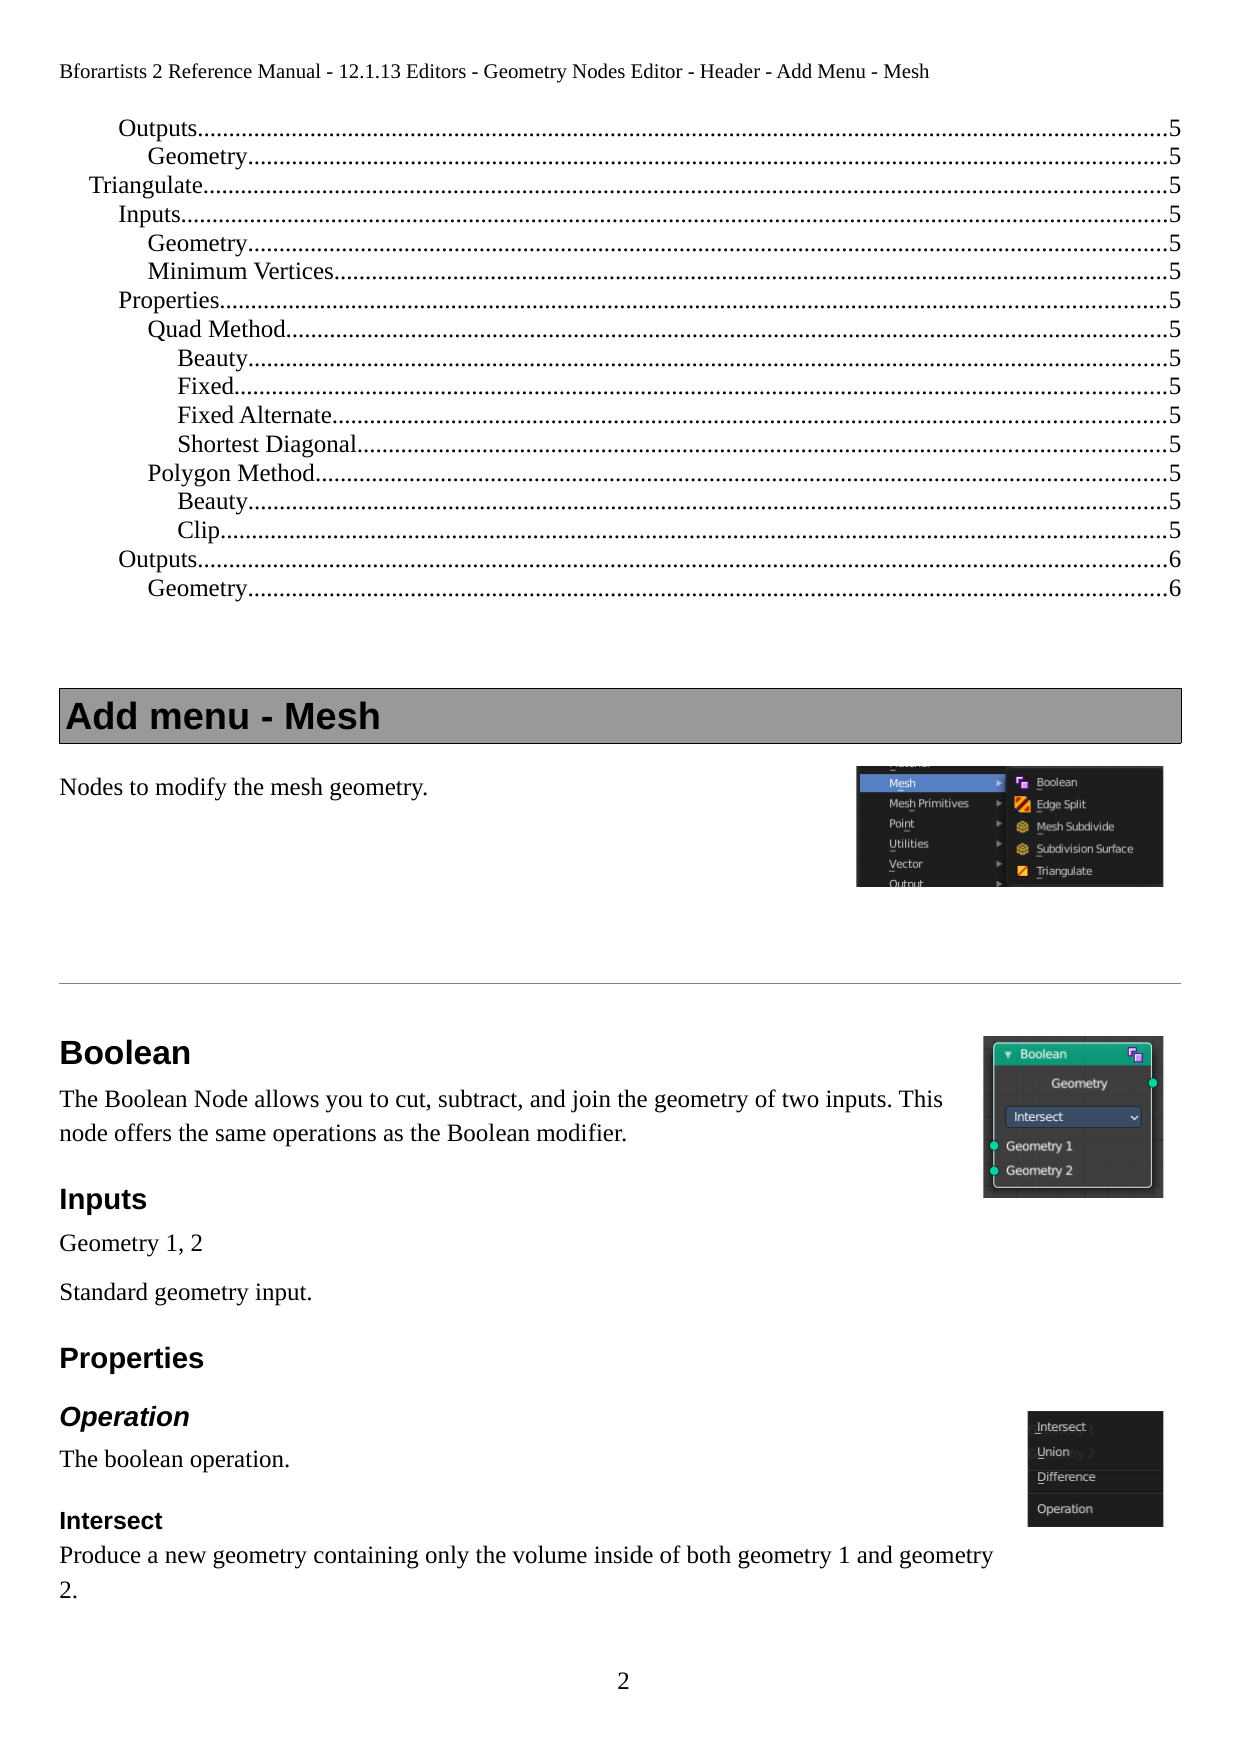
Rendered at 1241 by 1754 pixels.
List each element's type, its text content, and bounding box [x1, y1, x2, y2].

subtitle Properties [59, 1341, 1181, 1375]
text Polygon Method 5 [147, 458, 1181, 486]
text Nodes to modify the mesh geometry. [59, 772, 856, 800]
subtitle Intersect [59, 1506, 1181, 1534]
text Beauty 5 [177, 343, 1181, 371]
text Outputs 5 [118, 113, 1181, 141]
subtitle Operation [59, 1400, 1181, 1432]
text Triangulate 5 [88, 170, 1181, 199]
text Fixed Alternate 5 [177, 400, 1181, 429]
text Inputs 5 [118, 199, 1181, 228]
text Beauty 5 [177, 486, 1181, 515]
subtitle Boolean [59, 1033, 1181, 1072]
text Minimum Vertices 5 [147, 256, 1181, 285]
picture [983, 1036, 1164, 1198]
text Quad Method 5 [147, 314, 1181, 343]
picture [856, 766, 1164, 887]
text The Boolean Node allows you to cut, subtract, and join the geometry of two inputs. This node offers the same operations as the Boolean modifier. [59, 1084, 983, 1147]
table_header Add menu - Mesh [60, 689, 1181, 743]
text Geometry 1, 2 [59, 1228, 1181, 1257]
picture [1027, 1411, 1164, 1527]
text Standard geometry input. [59, 1277, 1181, 1306]
text Outputs 6 [118, 544, 1181, 573]
text Geometry 5 [147, 141, 1181, 170]
text The boolean operation. [59, 1444, 1027, 1473]
text Geometry 5 [147, 228, 1181, 256]
text Geometry 6 [147, 573, 1181, 601]
text [1164, 1444, 1181, 1473]
text Produce a new geometry containing only the volume inside of both geometry 1 and geometry 2. [59, 1541, 1181, 1604]
text Shortest Diagonal 5 [177, 429, 1181, 458]
text Fixed 5 [177, 371, 1181, 400]
text Properties 5 [118, 285, 1181, 314]
subtitle Inputs [59, 1182, 1181, 1216]
text Clip 5 [177, 515, 1181, 544]
